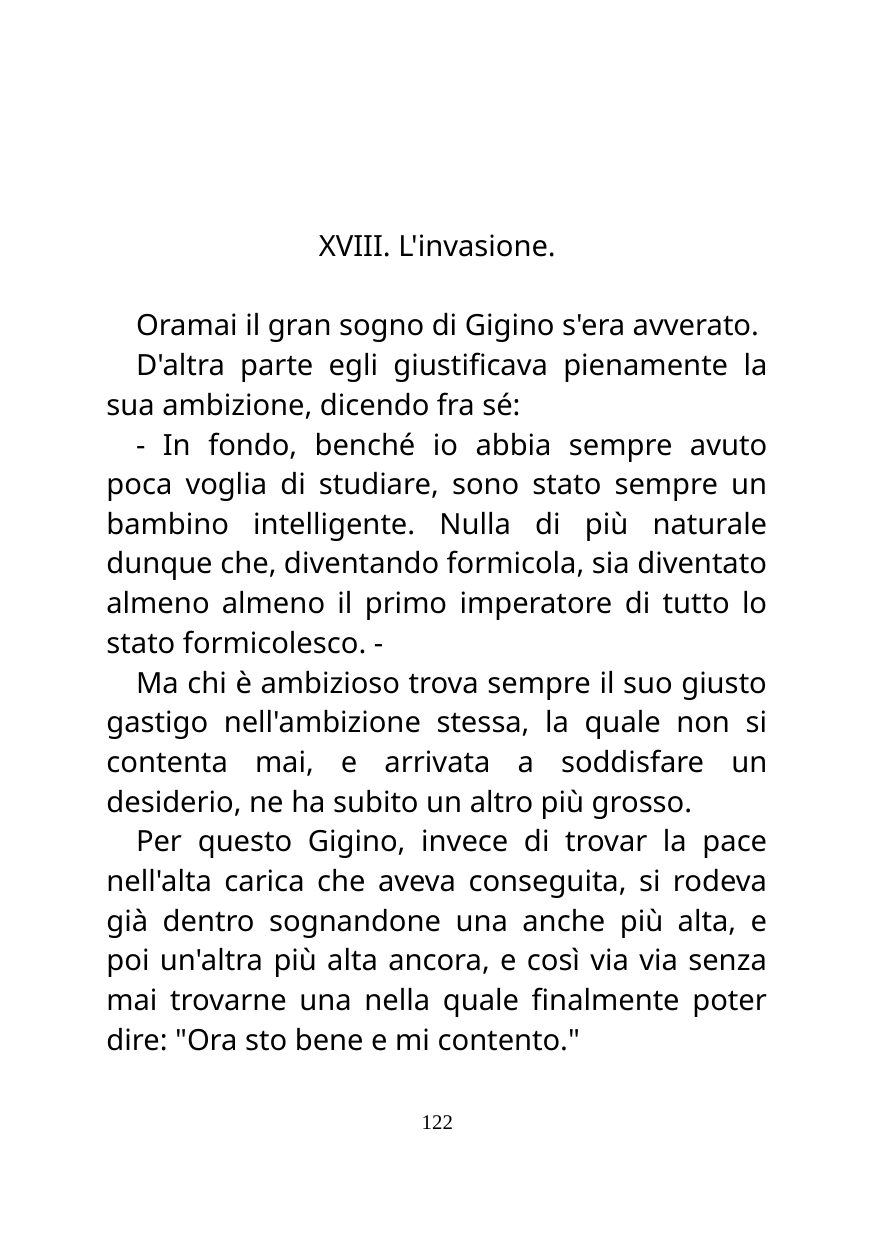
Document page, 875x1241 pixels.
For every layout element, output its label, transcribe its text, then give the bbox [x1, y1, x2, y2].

text Oramai il gran sogno di Gigino s'era avverato. [106, 305, 768, 344]
text - In fondo, benché io abbia sempre avuto poca voglia di studiare, sono stato sempre un bambino intelligente. Nulla di più naturale dunque che, diventando formicola, sia diventato almeno almeno il primo imperatore di tutto lo stato formicolesco. - [106, 424, 768, 662]
text XVIII. L'invasione. [106, 225, 768, 265]
text Ma chi è ambizioso trova sempre il suo giusto gastigo nell'ambizione stessa, la quale non si contenta mai, e arrivata a soddisfare un desiderio, ne ha subito un altro più grosso. [106, 662, 768, 821]
text Per questo Gigino, invece di trovar la pace nell'alta carica che aveva conseguita, si rodeva già dentro sognandone una anche più alta, e poi un'altra più alta ancora, e così via via senza mai trovarne una nella quale finalmente poter dire: "Ora sto bene e mi contento." [106, 821, 768, 1059]
text D'altra parte egli giustificava pienamente la sua ambizione, dicendo fra sé: [106, 344, 768, 424]
